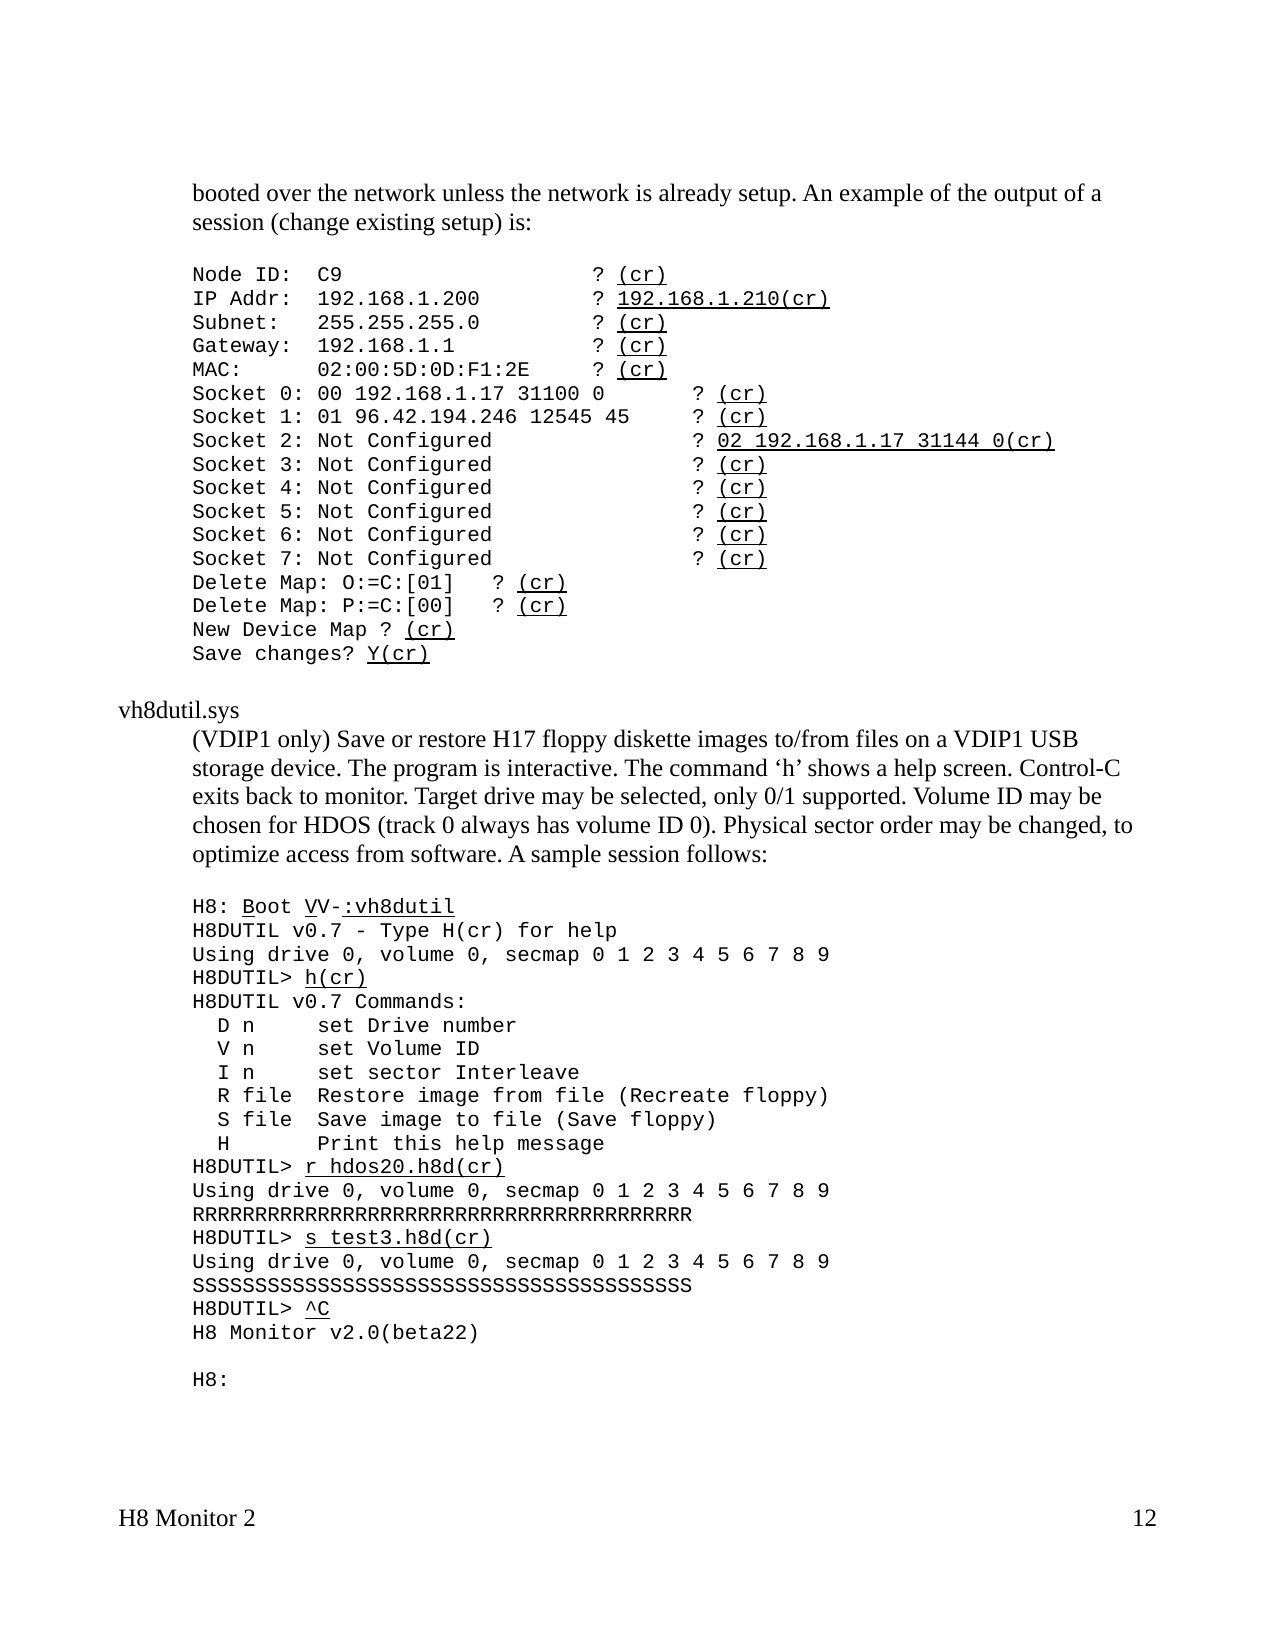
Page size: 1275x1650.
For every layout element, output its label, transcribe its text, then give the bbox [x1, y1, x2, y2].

text Delete Map: P:=C:[00] ? (cr) [192, 595, 1157, 619]
text Socket 5: Not Configured ? (cr) [192, 501, 1157, 524]
text Socket 0: 00 192.168.1.17 31100 0 ? (cr) [192, 383, 1157, 406]
text H8DUTIL> h(cr) [192, 967, 1157, 991]
text IP Addr: 192.168.1.200 ? 192.168.1.210(cr) [192, 288, 1157, 312]
text RRRRRRRRRRRRRRRRRRRRRRRRRRRRRRRRRRRRRRRR [192, 1204, 1157, 1227]
text I n set sector Interleave [192, 1062, 1157, 1086]
text Delete Map: O:=C:[01] ? (cr) [192, 572, 1157, 595]
text Socket 4: Not Configured ? (cr) [192, 477, 1157, 501]
text Subnet: 255.255.255.0 ? (cr) [192, 312, 1157, 335]
text H8DUTIL> ^C [192, 1298, 1157, 1322]
text D n set Drive number [192, 1014, 1157, 1038]
text H8: Boot VV-:vh8dutil [192, 896, 1157, 920]
text Node ID: C9 ? (cr) [192, 264, 1157, 288]
text Using drive 0, volume 0, secmap 0 1 2 3 4 5 6 7 8 9 [192, 1180, 1157, 1204]
text S file Save image to file (Save floppy) [192, 1109, 1157, 1133]
text H8DUTIL> r hdos20.h8d(cr) [192, 1156, 1157, 1180]
text booted over the network unless the network is already setup. An example of the output of a session (change existing setup) is: [192, 178, 1157, 236]
text H8DUTIL> s test3.h8d(cr) [192, 1227, 1157, 1251]
text Socket 6: Not Configured ? (cr) [192, 524, 1157, 548]
text V n set Volume ID [192, 1038, 1157, 1062]
text Using drive 0, volume 0, secmap 0 1 2 3 4 5 6 7 8 9 [192, 944, 1157, 967]
text Using drive 0, volume 0, secmap 0 1 2 3 4 5 6 7 8 9 [192, 1251, 1157, 1275]
text New Device Map ? (cr) [192, 619, 1157, 643]
text MAC: 02:00:5D:0D:F1:2E ? (cr) [192, 359, 1157, 383]
text Socket 2: Not Configured ? 02 192.168.1.17 31144 0(cr) [192, 430, 1157, 453]
text Socket 7: Not Configured ? (cr) [192, 548, 1157, 572]
text H8DUTIL v0.7 - Type H(cr) for help [192, 920, 1157, 944]
text Socket 1: 01 96.42.194.246 12545 45 ? (cr) [192, 406, 1157, 430]
text Gateway: 192.168.1.1 ? (cr) [192, 335, 1157, 359]
text (VDIP1 only) Save or restore H17 floppy diskette images to/from files on a VDIP1 USB storage device. The program is interactive. The command ‘h’ shows a help screen. Control-C exits back to monitor. Target drive may be selected, only 0/1 supported. Volume ID may be chosen for HDOS (track 0 always has volume ID 0). Physical sector order may be changed, to optimize access from software. A sample session follows: [192, 724, 1157, 868]
text H8: [192, 1369, 1157, 1393]
text Socket 3: Not Configured ? (cr) [192, 453, 1157, 477]
text H8 Monitor v2.0(beta22) [192, 1322, 1157, 1346]
text H Print this help message [192, 1133, 1157, 1156]
text R file Restore image from file (Recreate floppy) [192, 1086, 1157, 1109]
text H8DUTIL v0.7 Commands: [192, 991, 1157, 1014]
text SSSSSSSSSSSSSSSSSSSSSSSSSSSSSSSSSSSSSSSS [192, 1275, 1157, 1298]
text vh8dutil.sys [118, 695, 1157, 724]
text Save changes? Y(cr) [192, 643, 1157, 666]
